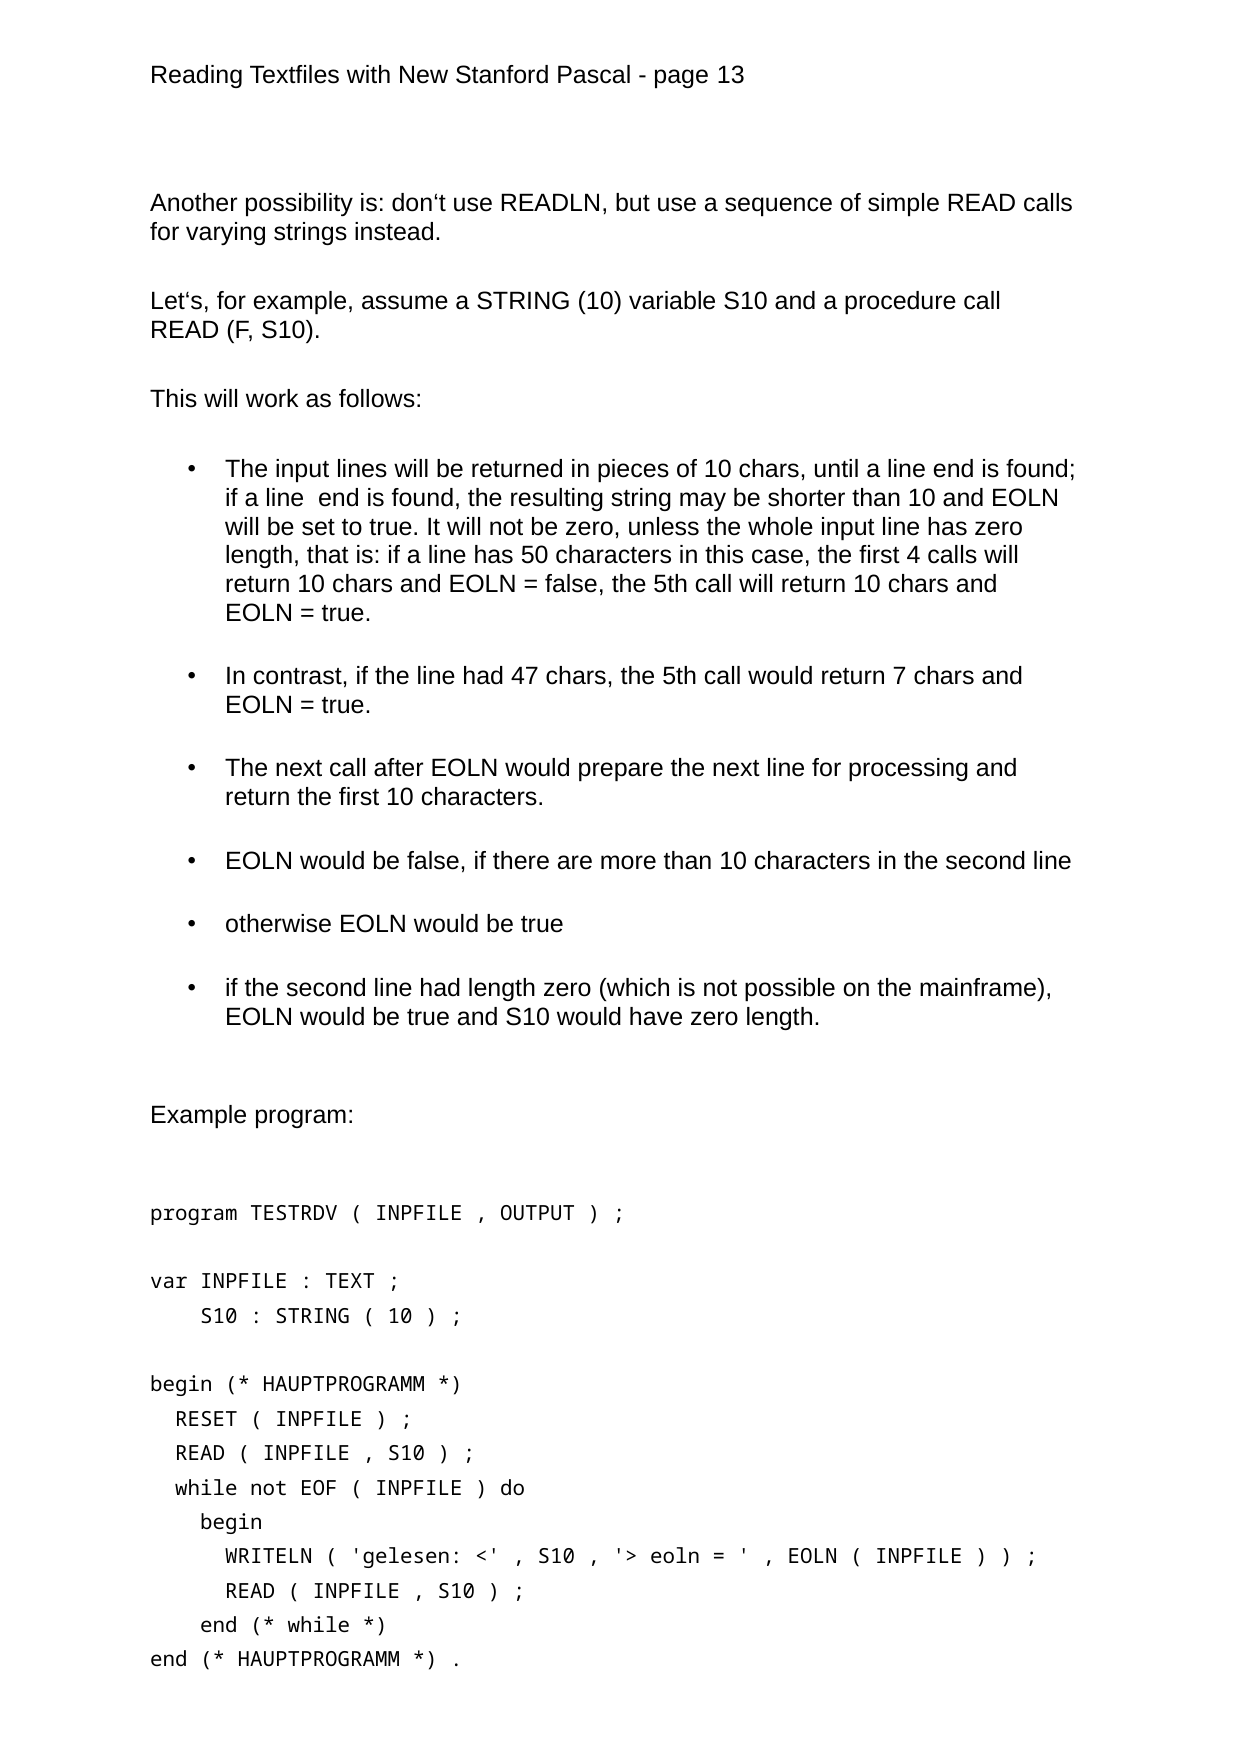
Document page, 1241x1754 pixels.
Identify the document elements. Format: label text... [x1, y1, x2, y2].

text var INPFILE : TEXT ; [150, 1266, 1090, 1295]
text This will work as follows: [150, 384, 1090, 413]
text READ ( INPFILE , S10 ) ; [150, 1438, 1090, 1467]
text RESET ( INPFILE ) ; [150, 1404, 1090, 1432]
text while not EOF ( INPFILE ) do [150, 1473, 1090, 1501]
text READ ( INPFILE , S10 ) ; [150, 1576, 1090, 1604]
text program TESTRDV ( INPFILE , OUTPUT ) ; [150, 1169, 1090, 1226]
text Let‘s, for example, assume a STRING (10) variable S10 and a procedure call READ (F, S10). [150, 286, 1090, 344]
text end (* while *) [150, 1610, 1090, 1638]
text begin [150, 1507, 1090, 1535]
list otherwise EOLN would be true [187, 909, 1090, 967]
list if the second line had length zero (which is not possible on the mainframe), EOLN would be true and S10 would have zero length. [187, 973, 1090, 1030]
list The next call after EOLN would prepare the next line for processing and return the first 10 characters. [187, 753, 1090, 840]
list EOLN would be false, if there are more than 10 characters in the second line [187, 846, 1090, 903]
text Example program: [150, 1100, 1090, 1128]
list In contrast, if the line had 47 chars, the 5th call would return 7 chars and EOLN = true. [187, 661, 1090, 747]
list The input lines will be returned in pieces of 10 chars, until a line end is found; if a line end is found, the resulting string may be shorter than 10 and EOLN will be set to true. It will not be zero, unless the whole input line has zero length, that is: if a line has 50 characters in this case, the first 4 calls will return 10 chars and EOLN = false, the 5th call will return 10 chars and EOLN = true. [187, 454, 1090, 655]
text S10 : STRING ( 10 ) ; [150, 1301, 1090, 1329]
text WRITELN ( 'gelesen: <' , S10 , '> eoln = ' , EOLN ( INPFILE ) ) ; [150, 1541, 1090, 1570]
text Another possibility is: don‘t use READLN, but use a sequence of simple READ calls for varying strings instead. [150, 188, 1090, 246]
text begin (* HAUPTPROGRAMM *) [150, 1369, 1090, 1398]
text end (* HAUPTPROGRAMM *) . [150, 1644, 1090, 1673]
